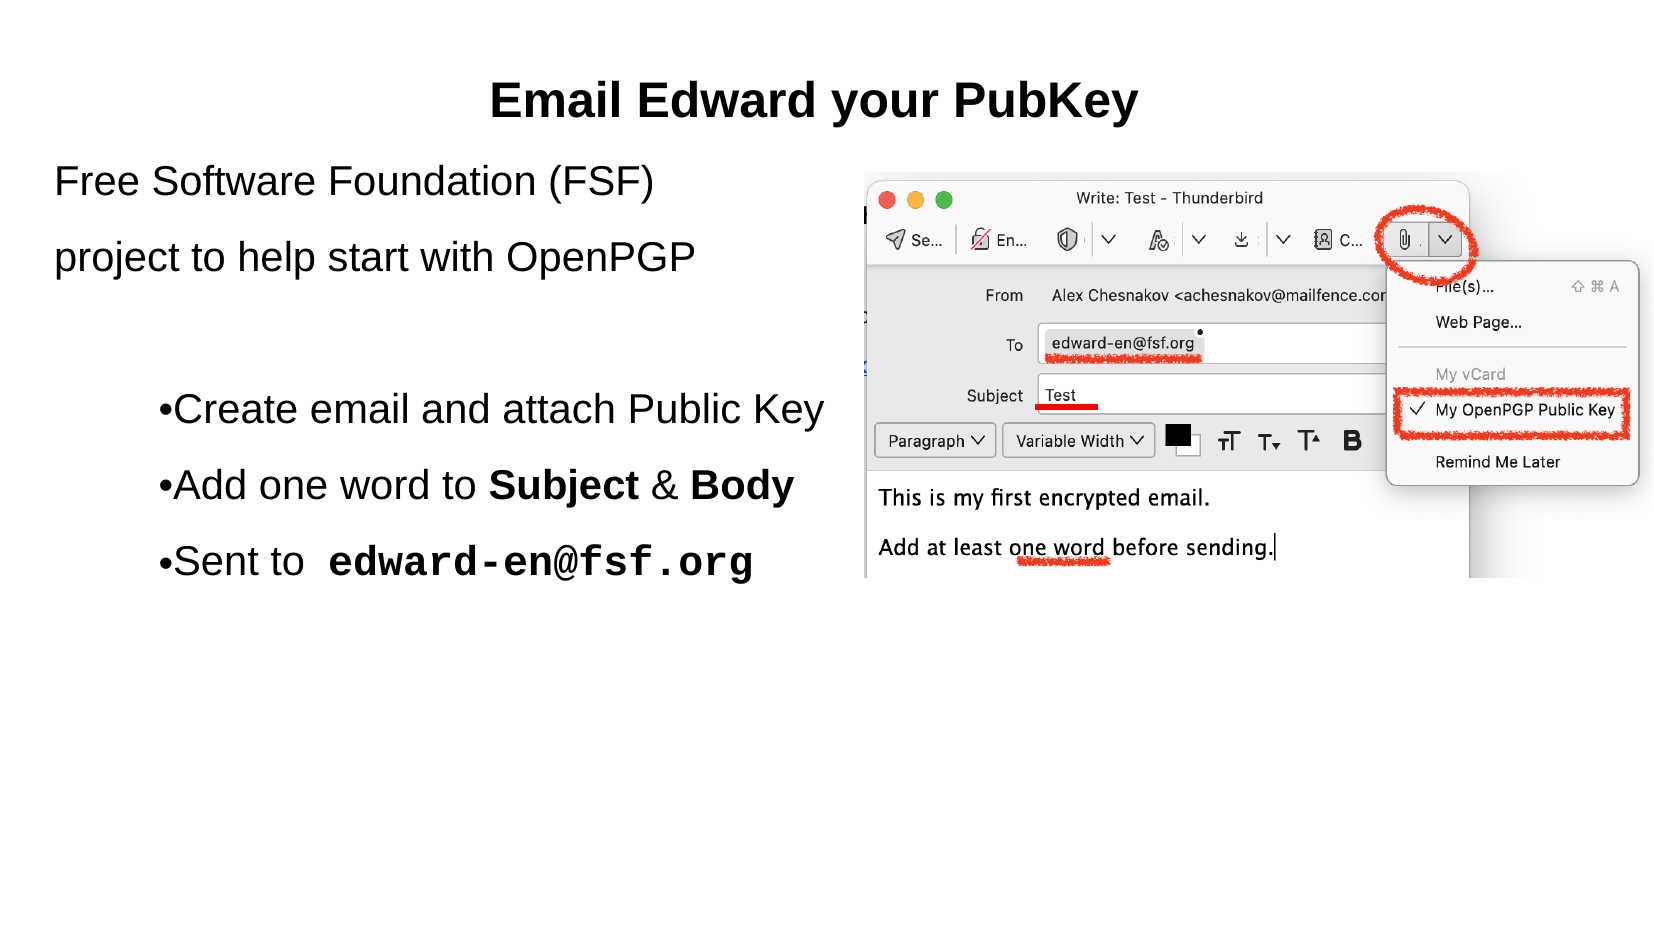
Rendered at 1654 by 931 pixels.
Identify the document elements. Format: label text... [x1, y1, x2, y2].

title Email Edward your PubKey [108, 42, 1521, 158]
picture [864, 172, 1654, 578]
list Free Software Foundation (FSF) project to help start with OpenPGP Create email and attach Public Key Add one word to Subject & Body Sent to edward-en@fsf.org [54, 157, 849, 797]
